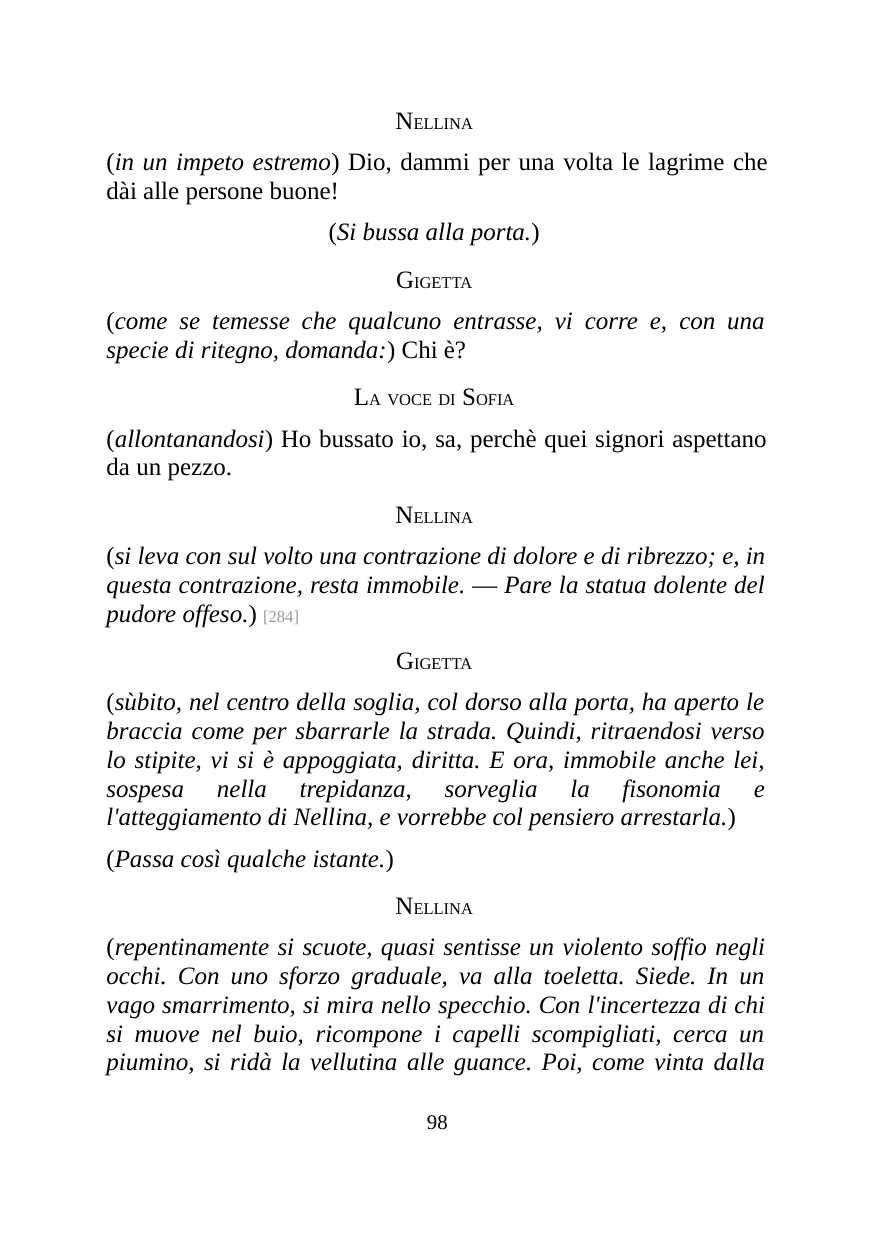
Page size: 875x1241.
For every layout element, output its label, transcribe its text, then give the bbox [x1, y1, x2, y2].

text Gigetta [106, 265, 768, 294]
text Nellina [106, 500, 768, 529]
text Nellina [106, 106, 768, 135]
text (in un impeto estremo) Dio, dammi per una volta le lagrime che dài alle persone buone! [106, 147, 768, 205]
text (sùbito, nel centro della soglia, col dorso alla porta, ha aperto le braccia come per sbarrarle la strada. Quindi, ritraendosi verso lo stipite, vi si è appoggiata, diritta. E ora, immobile anche lei, sospesa nella trepidanza, sorveglia la fisonomia e l'atteggiamento di Nellina, e vorrebbe col pensiero arrestarla.) [106, 687, 768, 831]
text (come se temesse che qualcuno entrasse, vi corre e, con una specie di ritegno, domanda:) Chi è? [106, 306, 768, 364]
text (Passa così qualche istante.) [106, 844, 768, 872]
text La voce di Sofia [106, 382, 768, 411]
text Gigetta [106, 646, 768, 675]
text (Si bussa alla porta.) [106, 217, 768, 246]
text (allontanandosi) Ho bussato io, sa, perchè quei signori aspettano da un pezzo. [106, 424, 768, 481]
text (si leva con sul volto una contrazione di dolore e di ribrezzo; e, in questa contrazione, resta immobile. ― Pare la statua dolente del pudore offeso.) [284] [106, 541, 768, 627]
text (repentinamente si scuote, quasi sentisse un violento soffio negli occhi. Con uno sforzo graduale, va alla toeletta. Siede. In un vago smarrimento, si mira nello specchio. Con l'incertezza di chi si muove nel buio, ricompone i capelli scompigliati, cerca un piumino, si ridà la vellutina alle guance. Poi, come vinta dalla [106, 932, 768, 1076]
text Nellina [106, 891, 768, 920]
